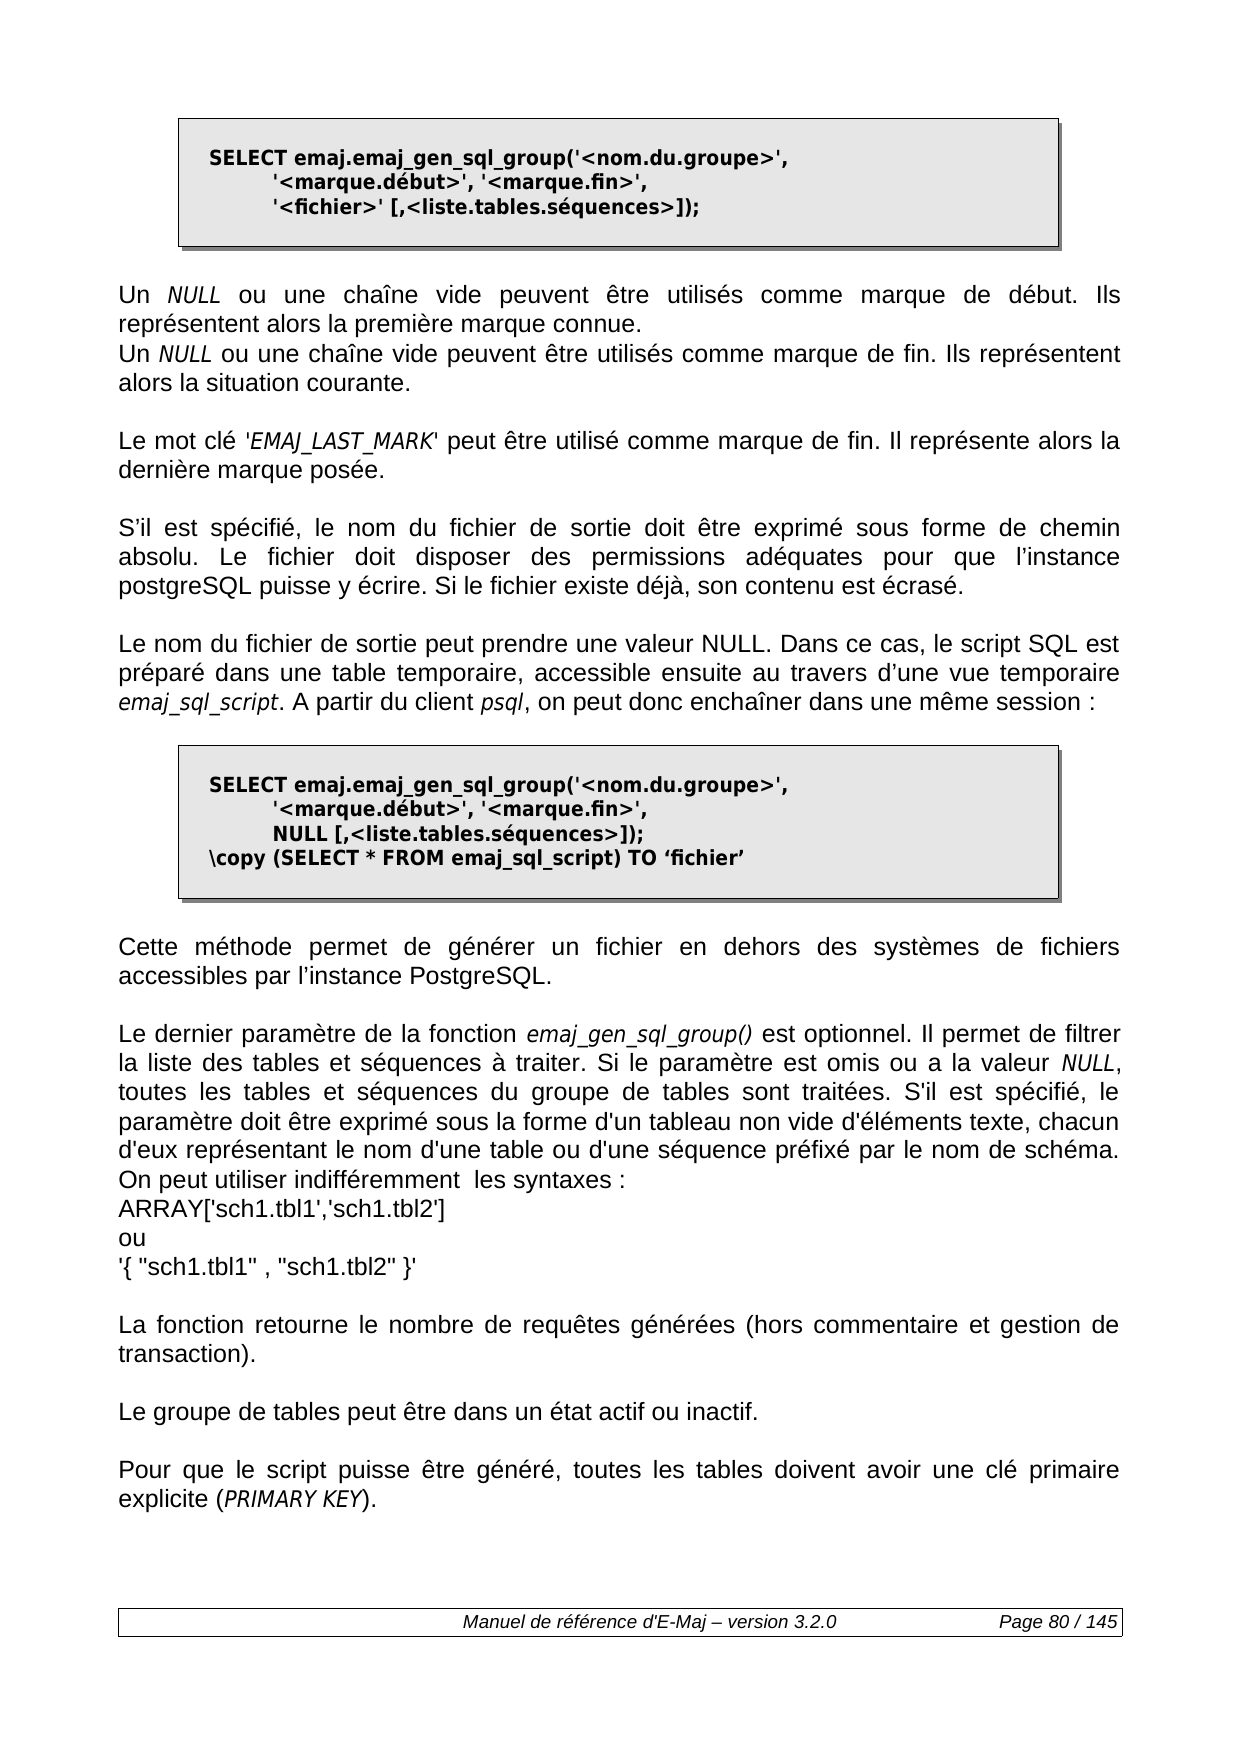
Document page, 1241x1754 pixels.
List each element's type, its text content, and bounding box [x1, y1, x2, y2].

text Un NULL ou une chaîne vide peuvent être utilisés comme marque de début. Ils représentent alors la première marque connue. [118, 280, 1122, 338]
text \copy (SELECT * FROM emaj_sql_script) TO ‘fichier’ [179, 843, 1058, 868]
text Un NULL ou une chaîne vide peuvent être utilisés comme marque de fin. Ils représentent alors la situation courante. [118, 338, 1122, 397]
text S’il est spécifié, le nom du fichier de sortie doit être exprimé sous forme de chemin absolu. Le fichier doit disposer des permissions adéquates pour que l’instance postgreSQL puisse y écrire. Si le fichier existe déjà, son contenu est écrasé. [118, 513, 1122, 600]
text Cette méthode permet de générer un fichier en dehors des systèmes de fichiers accessibles par l’instance PostgreSQL. [118, 932, 1122, 990]
text ARRAY['sch1.tbl1','sch1.tbl2'] [118, 1193, 1122, 1223]
text ou [118, 1223, 1122, 1252]
text Le groupe de tables peut être dans un état actif ou inactif. [118, 1397, 1122, 1426]
text Le mot clé 'EMAJ_LAST_MARK' peut être utilisé comme marque de fin. Il représente alors la dernière marque posée. [118, 426, 1122, 484]
text SELECT emaj.emaj_gen_sql_group('<nom.du.groupe>', '<marque.début>', '<marque.fin>', NULL [,<liste.tables.séquences>]); [179, 770, 1058, 843]
text '{ "sch1.tbl1" , "sch1.tbl2" }' [118, 1252, 1122, 1281]
text La fonction retourne le nombre de requêtes générées (hors commentaire et gestion de transaction). [118, 1310, 1122, 1368]
text Le nom du fichier de sortie peut prendre une valeur NULL. Dans ce cas, le script SQL est préparé dans une table temporaire, accessible ensuite au travers d’une vue temporaire emaj_sql_script. A partir du client psql, on peut donc enchaîner dans une même session : [118, 629, 1122, 716]
text SELECT emaj.emaj_gen_sql_group('<nom.du.groupe>', '<marque.début>', '<marque.fin>', '<fichier>' [,<liste.tables.séquences>]); [179, 143, 1058, 216]
text Pour que le script puisse être généré, toutes les tables doivent avoir une clé primaire explicite (PRIMARY KEY). [118, 1455, 1122, 1513]
text Le dernier paramètre de la fonction emaj_gen_sql_group() est optionnel. Il permet de filtrer la liste des tables et séquences à traiter. Si le paramètre est omis ou a la valeur NULL, toutes les tables et séquences du groupe de tables sont traitées. S'il est spécifié, le paramètre doit être exprimé sous la forme d'un tableau non vide d'éléments texte, chacun d'eux représentant le nom d'une table ou d'une séquence préfixé par le nom de schéma. On peut utiliser indifféremment les syntaxes : [118, 1019, 1122, 1193]
